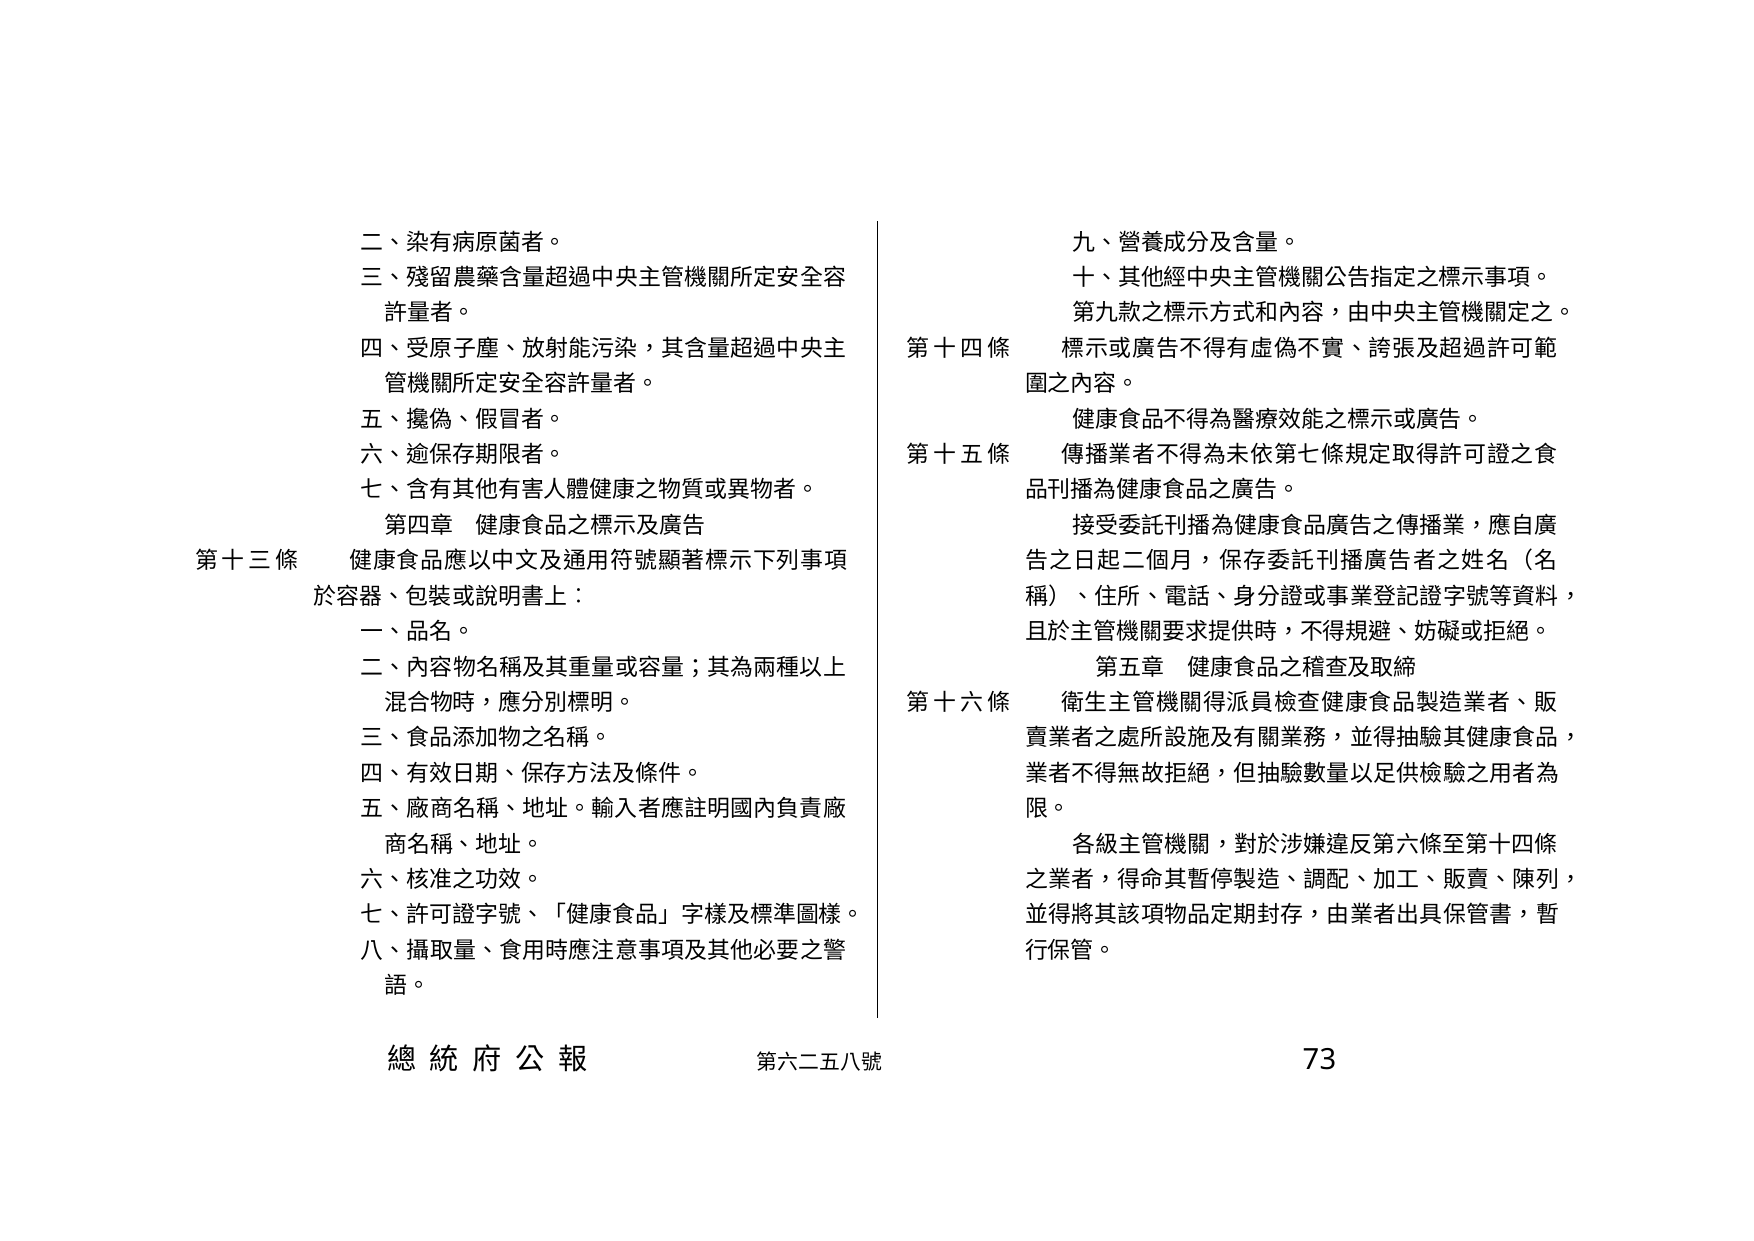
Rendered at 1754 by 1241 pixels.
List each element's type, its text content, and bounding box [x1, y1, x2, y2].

text 第十五條 傳播業者不得為未依第七條規定取得許可證之食品刊播為健康食品之廣告。 [907, 434, 1559, 505]
text 五、廠商名稱、地址。輸入者應註明國內負責廠商名稱、地址。 [360, 788, 847, 859]
text 二、染有病原菌者。 [360, 222, 847, 257]
text 健康食品不得為醫療效能之標示或廣告。 [1025, 399, 1559, 434]
text 七、許可證字號、「健康食品」字樣及標準圖樣。 [360, 894, 847, 930]
text 第十六條 衛生主管機關得派員檢查健康食品製造業者、販賣業者之處所設施及有關業務，並得抽驗其健康食品，業者不得無故拒絕，但抽驗數量以足供檢驗之用者為限。 [907, 682, 1559, 824]
text 八、攝取量、食用時應注意事項及其他必要之警語。 [360, 930, 847, 1001]
text 五、攙偽、假冒者。 [360, 399, 847, 434]
text 六、逾保存期限者。 [360, 434, 847, 469]
text 第十三條 健康食品應以中文及通用符號顯著標示下列事項於容器、包裝或說明書上︰ [195, 540, 847, 611]
text 四、有效日期、保存方法及條件。 [360, 753, 847, 788]
text 三、殘留農藥含量超過中央主管機關所定安全容許量者。 [360, 257, 847, 328]
text 六、核准之功效。 [360, 859, 847, 894]
text 各級主管機關，對於涉嫌違反第六條至第十四條之業者，得命其暫停製造、調配、加工、販賣、陳列，並得將其該項物品定期封存，由業者出具保管書，暫行保管。 [1025, 824, 1559, 965]
text 三、食品添加物之名稱。 [360, 717, 847, 753]
text 七、含有其他有害人體健康之物質或異物者。 [360, 469, 847, 505]
text 一、品名。 [360, 611, 847, 647]
text 接受委託刊播為健康食品廣告之傳播業，應自廣告之日起二個月，保存委託刊播廣告者之姓名（名稱）、住所、電話、身分證或事業登記證字號等資料，且於主管機關要求提供時，不得規避、妨礙或拒絕。 [1025, 505, 1559, 647]
text 第四章 健康食品之標示及廣告 [195, 505, 847, 540]
text 第五章 健康食品之稽查及取締 [907, 647, 1559, 682]
text 四、受原子塵、放射能污染，其含量超過中央主管機關所定安全容許量者。 [360, 328, 847, 399]
text 二、內容物名稱及其重量或容量；其為兩種以上混合物時，應分別標明。 [360, 647, 847, 717]
text 十、其他經中央主管機關公告指定之標示事項。 [1072, 257, 1559, 292]
text 第九款之標示方式和內容，由中央主管機關定之。 [1025, 292, 1559, 328]
text 第十四條 標示或廣告不得有虛偽不實、誇張及超過許可範圍之內容。 [907, 328, 1559, 399]
text 九、營養成分及含量。 [1072, 222, 1559, 257]
